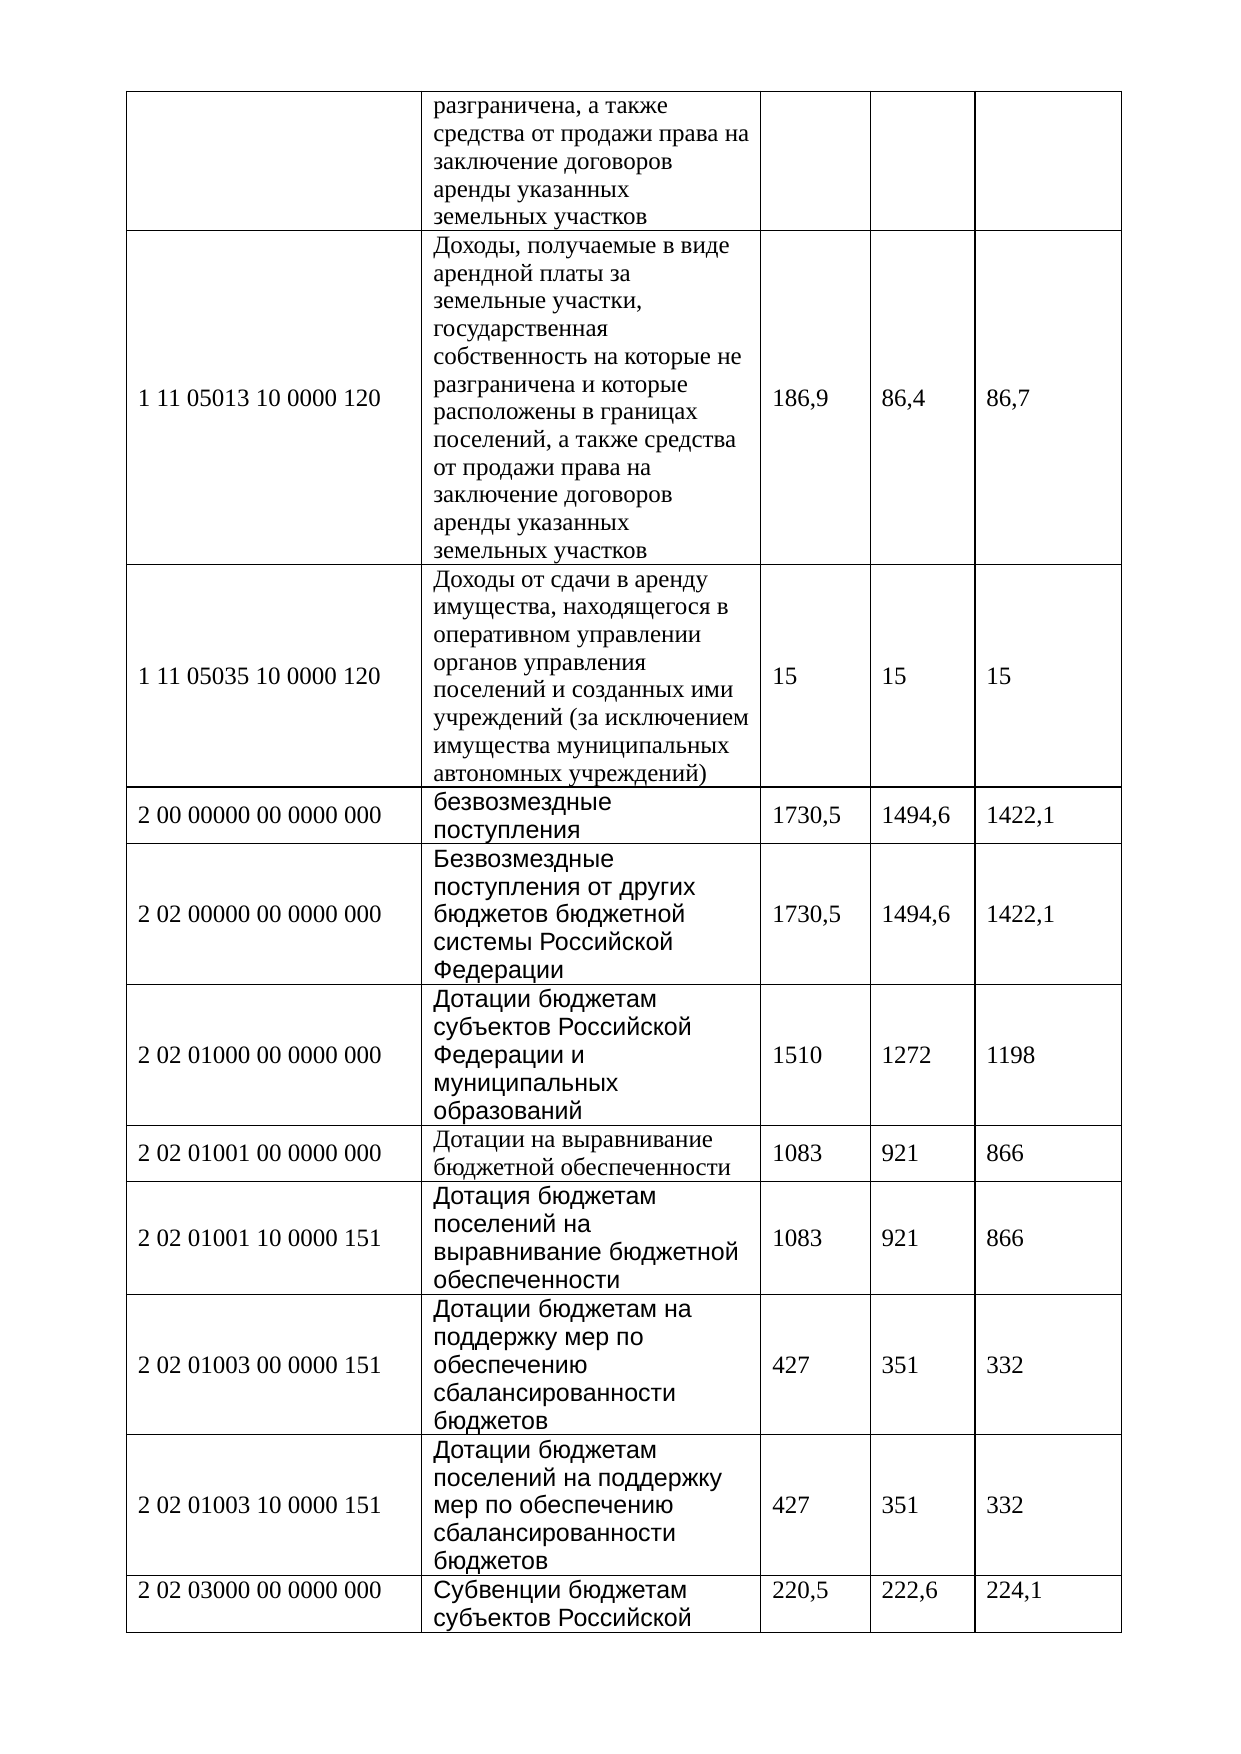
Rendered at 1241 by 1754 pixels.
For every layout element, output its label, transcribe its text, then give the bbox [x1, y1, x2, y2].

table_cell Дотация бюджетам поселений на выравнивание бюджетной обеспеченности [422, 1182, 760, 1294]
table_cell Субвенции бюджетам субъектов Российской [422, 1576, 760, 1632]
table_cell 427 [761, 1295, 870, 1434]
table_cell [976, 92, 1121, 230]
table_cell 427 [761, 1435, 870, 1575]
table_cell Дотации бюджетам поселений на поддержку мер по обеспечению сбалансированности бюджетов [422, 1435, 760, 1575]
table_cell 86,7 [976, 231, 1121, 564]
table_cell Дотации бюджетам на поддержку мер по обеспечению сбалансированности бюджетов [422, 1295, 760, 1434]
table_cell 15 [761, 565, 870, 786]
table_cell 2 02 01000 00 0000 000 [127, 985, 421, 1124]
table_cell 332 [976, 1295, 1121, 1434]
table_cell 1 11 05035 10 0000 120 [127, 565, 421, 786]
table_cell 224,1 [976, 1576, 1121, 1632]
table_cell 1494,6 [871, 788, 974, 843]
table_cell 186,9 [761, 231, 870, 564]
table_cell 2 02 01001 00 0000 000 [127, 1126, 421, 1181]
table_cell 15 [871, 565, 974, 786]
table_cell Безвозмездные поступления от других бюджетов бюджетной системы Российской Федерации [422, 844, 760, 984]
table_cell 1083 [761, 1182, 870, 1294]
table_cell [761, 92, 870, 230]
table_cell 86,4 [871, 231, 974, 564]
table_cell 2 02 01001 10 0000 151 [127, 1182, 421, 1294]
table_cell 1730,5 [761, 844, 870, 984]
table_cell 2 02 00000 00 0000 000 [127, 844, 421, 984]
table_cell 1083 [761, 1126, 870, 1181]
table_cell 2 02 03000 00 0000 000 [127, 1576, 421, 1632]
table_cell 1272 [871, 985, 974, 1124]
table_cell 1730,5 [761, 788, 870, 843]
table_cell 1198 [976, 985, 1121, 1124]
table_cell 921 [871, 1182, 974, 1294]
table_cell Дотации бюджетам субъектов Российской Федерации и муниципальных образований [422, 985, 760, 1124]
table_cell 866 [976, 1126, 1121, 1181]
table_cell 351 [871, 1295, 974, 1434]
table_cell 351 [871, 1435, 974, 1575]
table_cell 15 [976, 565, 1121, 786]
table_cell 866 [976, 1182, 1121, 1294]
table_cell 2 00 00000 00 0000 000 [127, 788, 421, 843]
table_cell 2 02 01003 10 0000 151 [127, 1435, 421, 1575]
table_cell Дотации на выравнивание бюджетной обеспеченности [422, 1126, 760, 1181]
table_cell 222,6 [871, 1576, 974, 1632]
table_cell 921 [871, 1126, 974, 1181]
table_cell безвозмездные поступления [422, 788, 760, 843]
table_cell 1510 [761, 985, 870, 1124]
table_cell 1 11 05013 10 0000 120 [127, 231, 421, 564]
table_cell Доходы, получаемые в виде арендной платы за земельные участки, государственная собственность на которые не разграничена и которые расположены в границах поселений, а также средства от продажи права на заключение договоров аренды указанных земельных участков [422, 231, 760, 564]
table_cell 332 [976, 1435, 1121, 1575]
table_cell 1494,6 [871, 844, 974, 984]
table_cell Доходы от сдачи в аренду имущества, находящегося в оперативном управлении органов управления поселений и созданных ими учреждений (за исключением имущества муниципальных автономных учреждений) [422, 565, 760, 786]
table_cell [127, 92, 421, 230]
table_cell разграничена, а также средства от продажи права на заключение договоров аренды указанных земельных участков [422, 92, 760, 230]
table_cell 1422,1 [976, 844, 1121, 984]
table_cell [871, 92, 974, 230]
table_cell 2 02 01003 00 0000 151 [127, 1295, 421, 1434]
table_cell 1422,1 [976, 788, 1121, 843]
table_cell 220,5 [761, 1576, 870, 1632]
